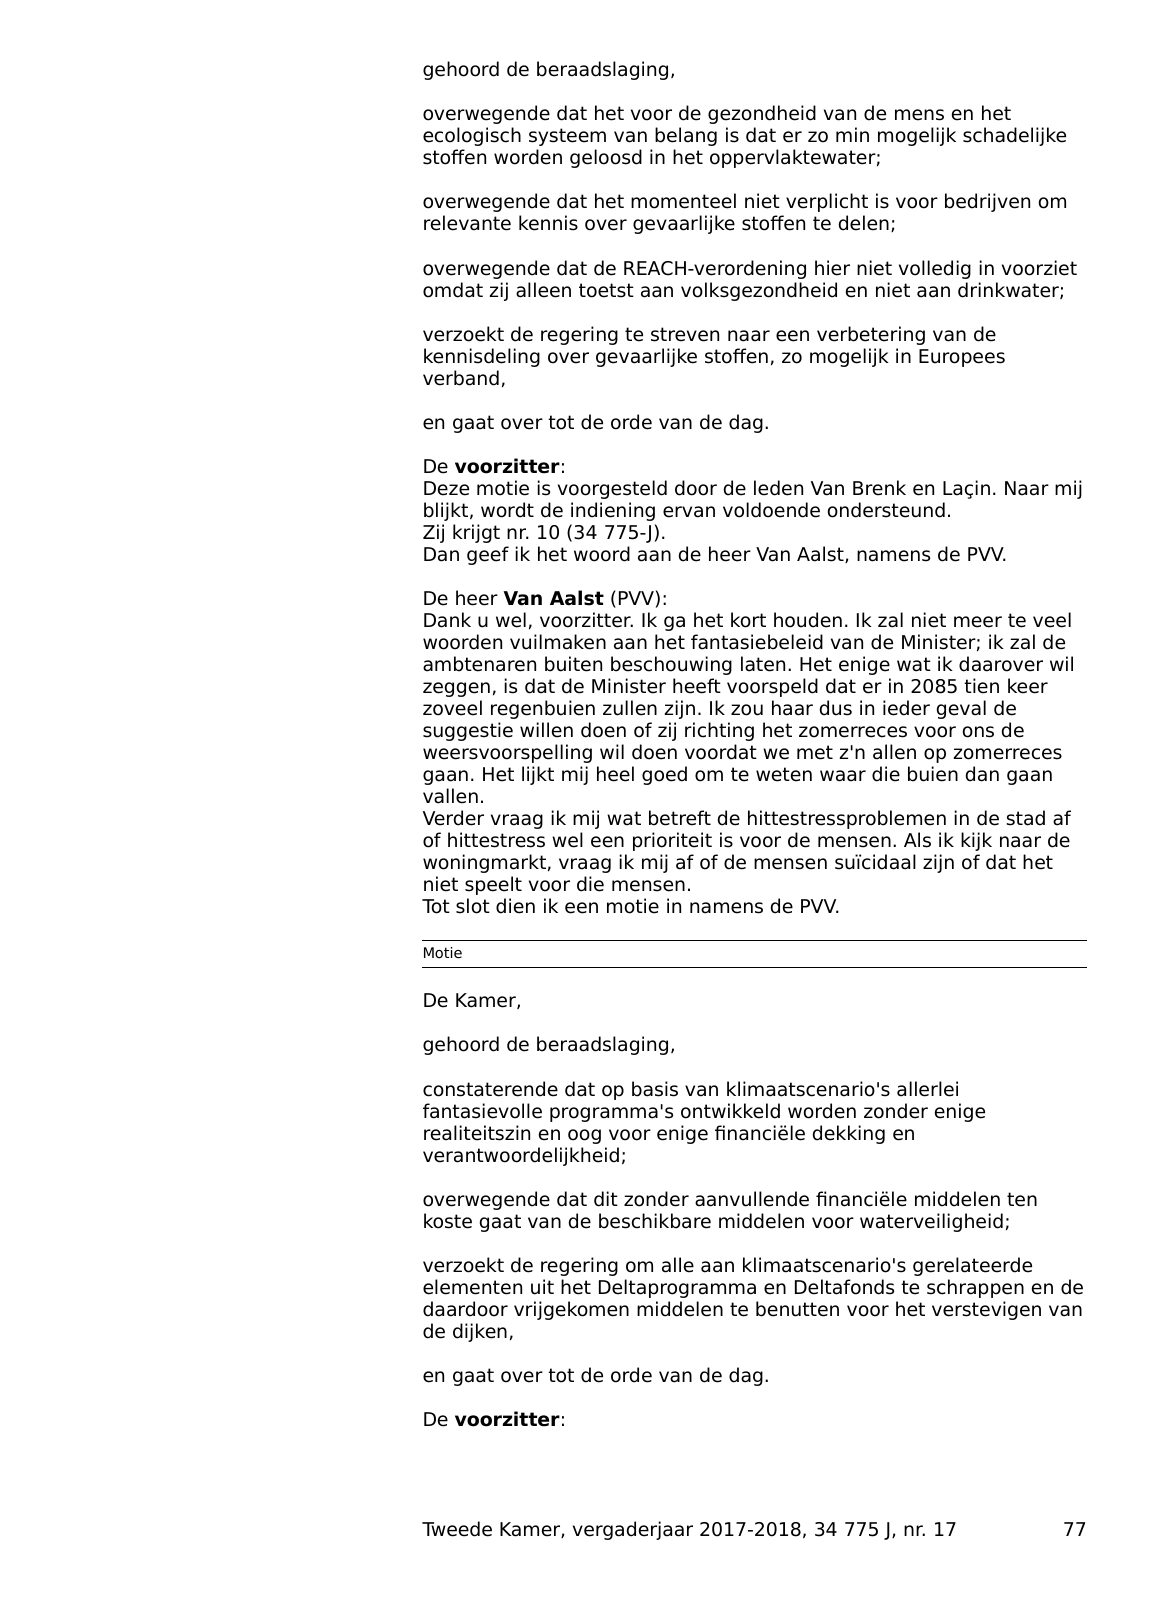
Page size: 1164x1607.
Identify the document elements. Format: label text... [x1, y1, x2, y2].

text Dank u wel, voorzitter. Ik ga het kort houden. Ik zal niet meer te veel woorden vuilmaken aan het fantasiebeleid van de Minister; ik zal de ambtenaren buiten beschouwing laten. Het enige wat ik daarover wil zeggen, is dat de Minister heeft voorspeld dat er in 2085 tien keer zoveel regenbuien zullen zijn. Ik zou haar dus in ieder geval de suggestie willen doen of zij richting het zomerreces voor ons de weersvoorspelling wil doen voordat we met z'n allen op zomerreces gaan. Het lijkt mij heel goed om te weten waar die buien dan gaan vallen. [422, 610, 1087, 808]
text overwegende dat de REACH-verordening hier niet volledig in voorziet omdat zij alleen toetst aan volksgezondheid en niet aan drinkwater; [422, 257, 1087, 301]
text De heer Van Aalst (PVV): [422, 588, 1087, 610]
text De voorzitter: [422, 456, 1087, 478]
text overwegende dat het voor de gezondheid van de mens en het ecologisch systeem van belang is dat er zo min mogelijk schadelijke stoffen worden geloosd in het oppervlaktewater; [422, 103, 1087, 169]
text verzoekt de regering om alle aan klimaatscenario's gerelateerde elementen uit het Deltaprogramma en Deltafonds te schrappen en de daardoor vrijgekomen middelen te benutten voor het verstevigen van de dijken, [422, 1255, 1087, 1343]
text De voorzitter: [422, 1409, 1087, 1431]
text constaterende dat op basis van klimaatscenario's allerlei fantasievolle programma's ontwikkeld worden zonder enige realiteitszin en oog voor enige financiële dekking en verantwoordelijkheid; [422, 1078, 1087, 1166]
text en gaat over tot de orde van de dag. [422, 412, 1087, 434]
text en gaat over tot de orde van de dag. [422, 1365, 1087, 1387]
text overwegende dat het momenteel niet verplicht is voor bedrijven om relevante kennis over gevaarlijke stoffen te delen; [422, 191, 1087, 235]
text gehoord de beraadslaging, [422, 1034, 1087, 1056]
text De Kamer, [422, 990, 1087, 1012]
text Dan geef ik het woord aan de heer Van Aalst, namens de PVV. [422, 544, 1087, 566]
text Tot slot dien ik een motie in namens de PVV. [422, 896, 1087, 918]
text verzoekt de regering te streven naar een verbetering van de kennisdeling over gevaarlijke stoffen, zo mogelijk in Europees verband, [422, 324, 1087, 389]
text Verder vraag ik mij wat betreft de hittestressproblemen in de stad af of hittestress wel een prioriteit is voor de mensen. Als ik kijk naar de woningmarkt, vraag ik mij af of de mensen suïcidaal zijn of dat het niet speelt voor die mensen. [422, 808, 1087, 896]
text Deze motie is voorgesteld door de leden Van Brenk en Laçin. Naar mij blijkt, wordt de indiening ervan voldoende ondersteund. [422, 478, 1087, 522]
table_header Motie [422, 941, 1087, 967]
text gehoord de beraadslaging, [422, 59, 1087, 81]
text Zij krijgt nr. 10 (34 775-J). [422, 522, 1087, 544]
text overwegende dat dit zonder aanvullende financiële middelen ten koste gaat van de beschikbare middelen voor waterveiligheid; [422, 1189, 1087, 1233]
